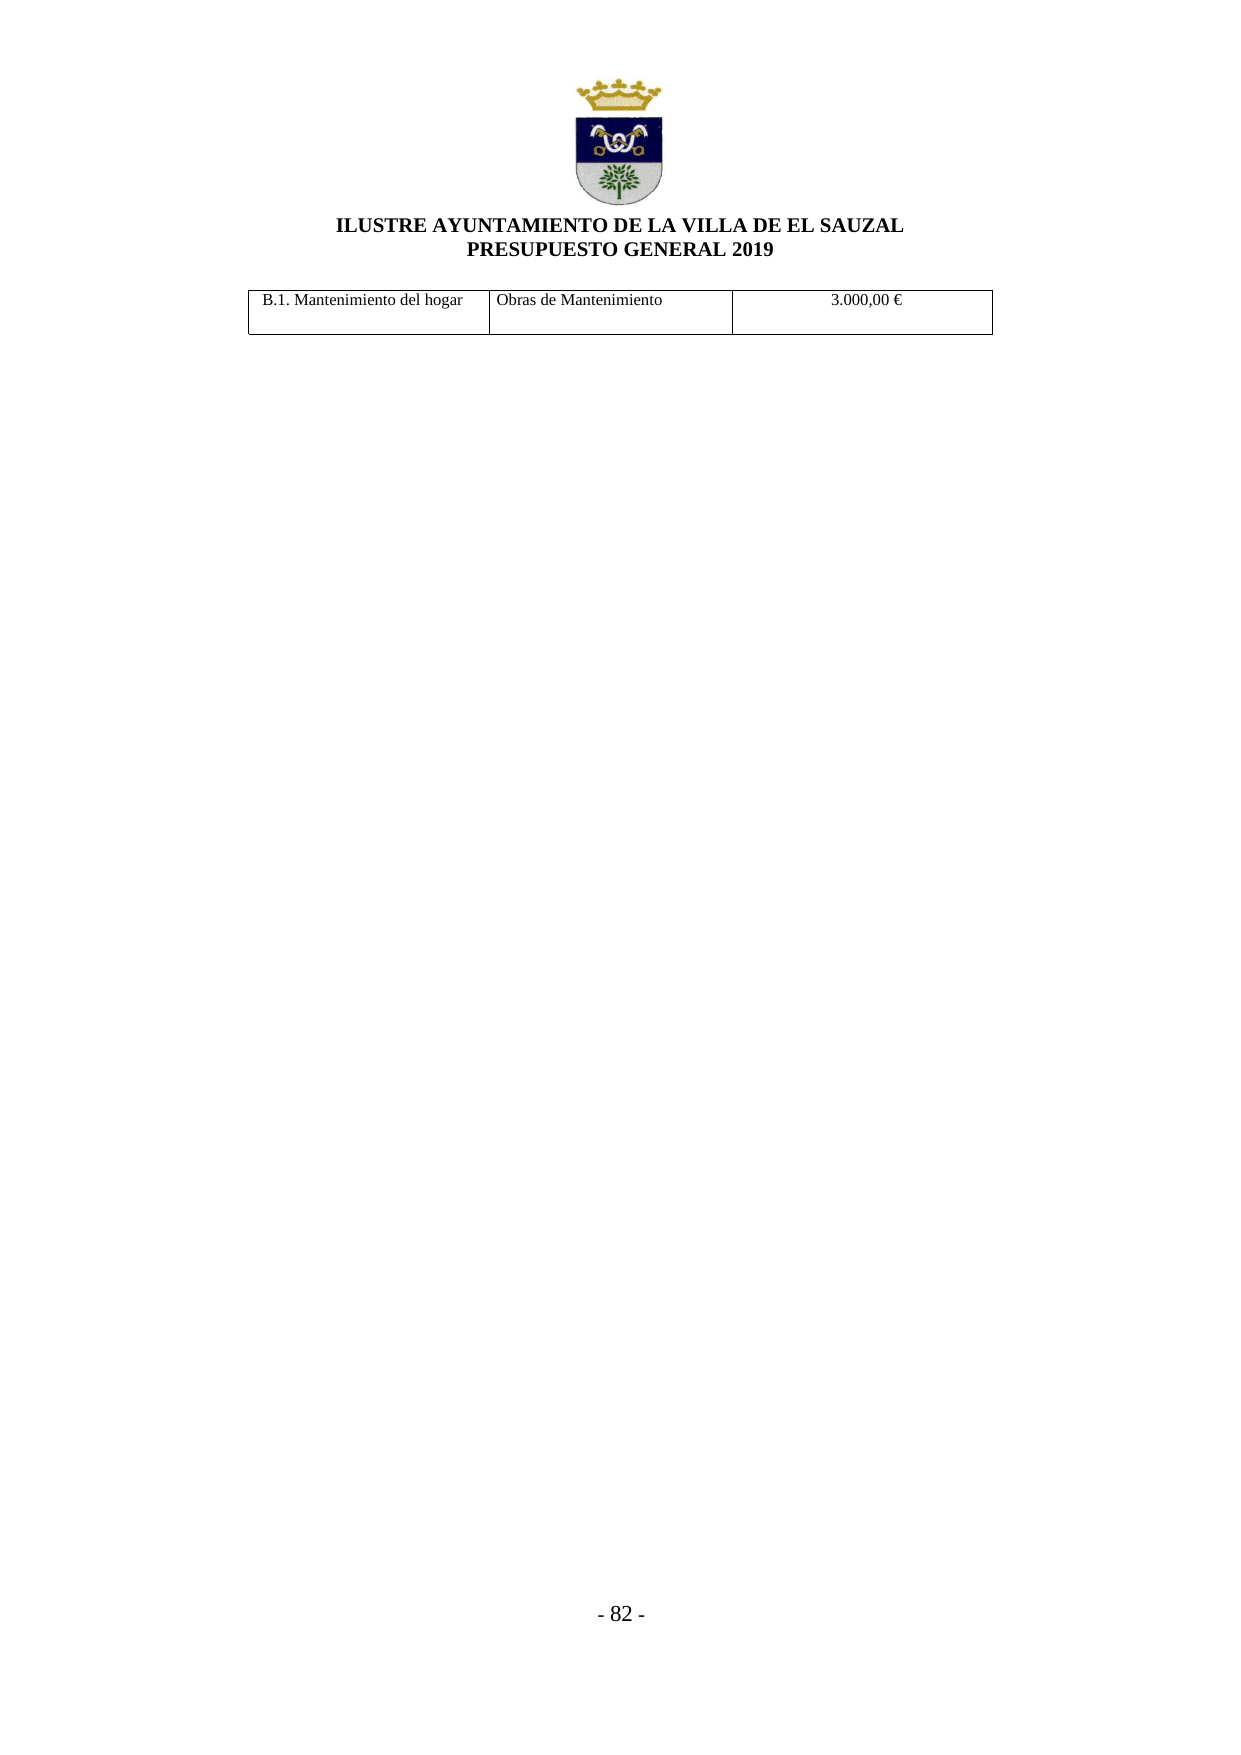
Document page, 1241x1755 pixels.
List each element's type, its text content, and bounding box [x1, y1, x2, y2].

table_cell B.1. Mantenimiento del hogar [249, 291, 489, 333]
table_cell Obras de Mantenimiento [490, 291, 732, 333]
table_cell 3.000,00 € [733, 291, 992, 333]
